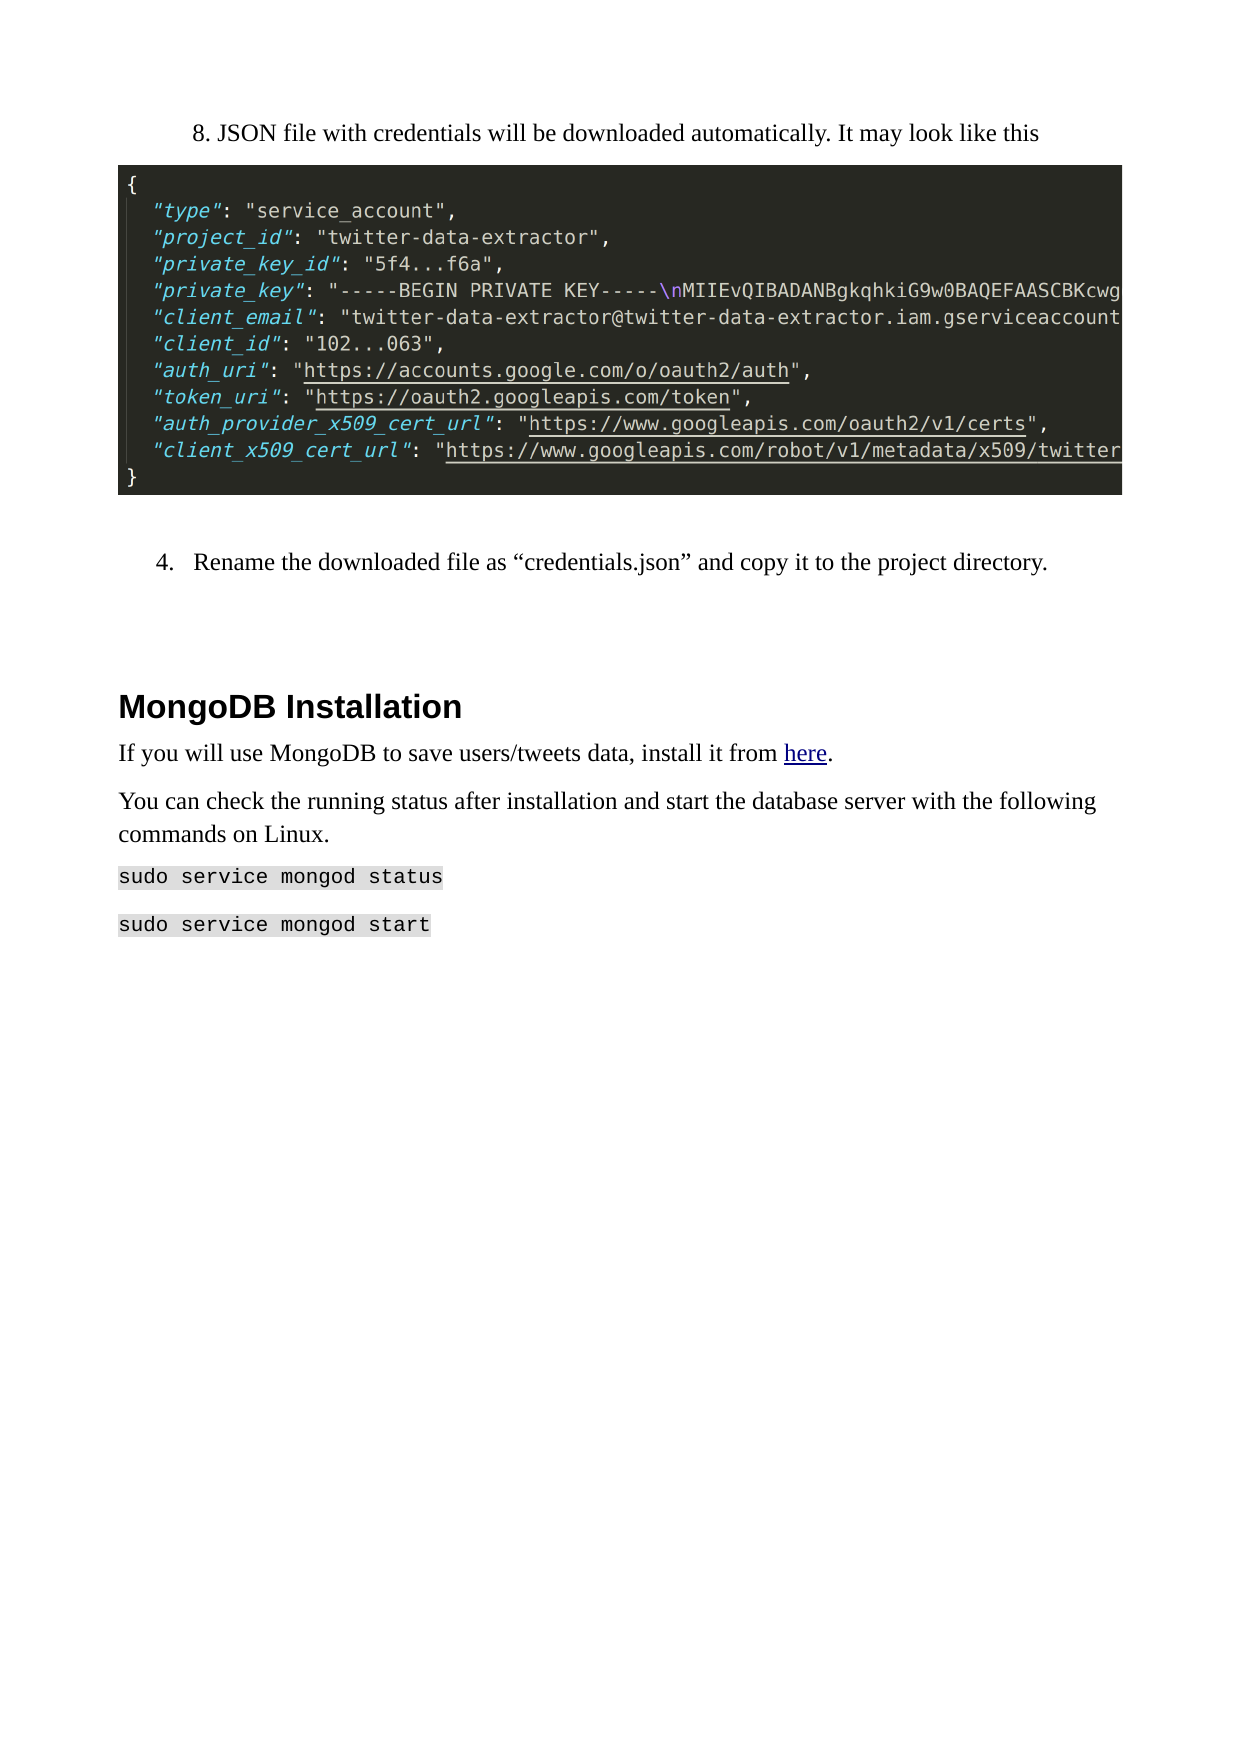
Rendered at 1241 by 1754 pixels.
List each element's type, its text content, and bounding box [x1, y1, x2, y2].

list Rename the downloaded file as “credentials.json” and copy it to the project directory. [156, 547, 1122, 575]
text You can check the running status after installation and start the database server with the following commands on Linux. [118, 786, 1122, 848]
picture [118, 165, 1123, 495]
text sudo service mongod status [118, 866, 1122, 890]
text If you will use MongoDB to save users/tweets data, install it from here. [118, 738, 1122, 767]
text 8. JSON file with credentials will be downloaded automatically. It may look like this [118, 118, 1122, 147]
text sudo service mongod start [118, 914, 1122, 937]
subtitle MongoDB Installation [118, 687, 1122, 726]
